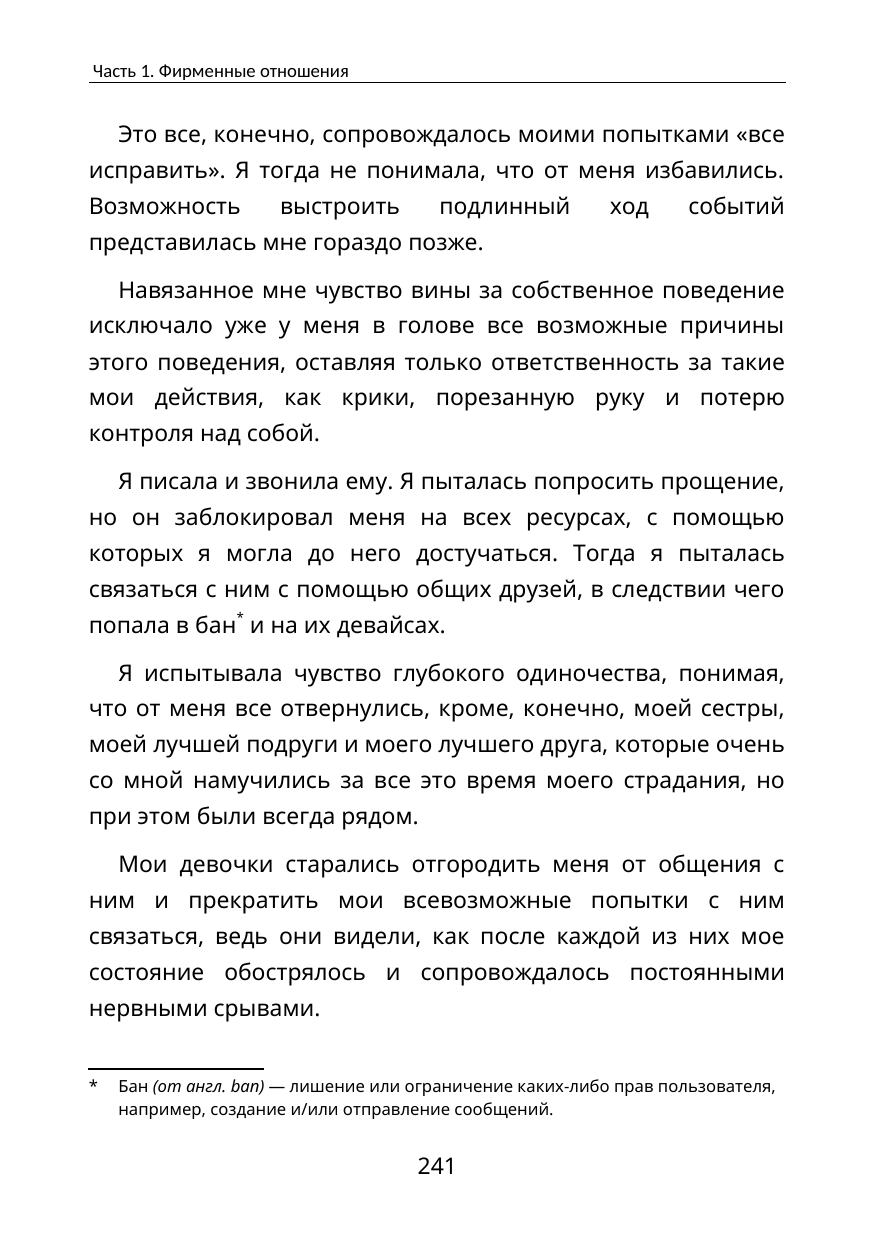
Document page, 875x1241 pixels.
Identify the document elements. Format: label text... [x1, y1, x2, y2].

text Это все, конечно, сопровождалось моими попытками «все исправить». Я тогда не понимала, что от меня избавились. Возможность выстроить подлинный ход событий представилась мне гораздо позже. [88, 118, 786, 257]
text Навязанное мне чувство вины за собственное поведение исключало уже у меня в голове все возможные причины этого поведения, оставляя только ответственность за такие мои действия, как крики, порезанную руку и потерю контроля над собой. [88, 273, 786, 448]
text Я писала и звонила ему. Я пыталась попросить прощение, но он заблокировал меня на всех ресурсах, с помощью которых я могла до него достучаться. Тогда я пыталась связаться с ним с помощью общих друзей, в следствии чего попала в бан и на их девайсах. [88, 465, 786, 640]
text Бан (от англ. ban) — лишение или ограничение каких-либо прав пользователя, например, создание и/или отправление сообщений. [88, 1075, 786, 1120]
text Мои девочки старались отгородить меня от общения с ним и прекратить мои всевозможные попытки с ним связаться, ведь они видели, как после каждой из них мое состояние обострялось и сопровождалось постоянными нервными срывами. [88, 848, 786, 1023]
text Я испытывала чувство глубокого одиночества, понимая, что от меня все отвернулись, кроме, конечно, моей сестры, моей лучшей подруги и моего лучшего друга, которые очень со мной намучились за все это время моего страдания, но при этом были всегда рядом. [88, 656, 786, 831]
